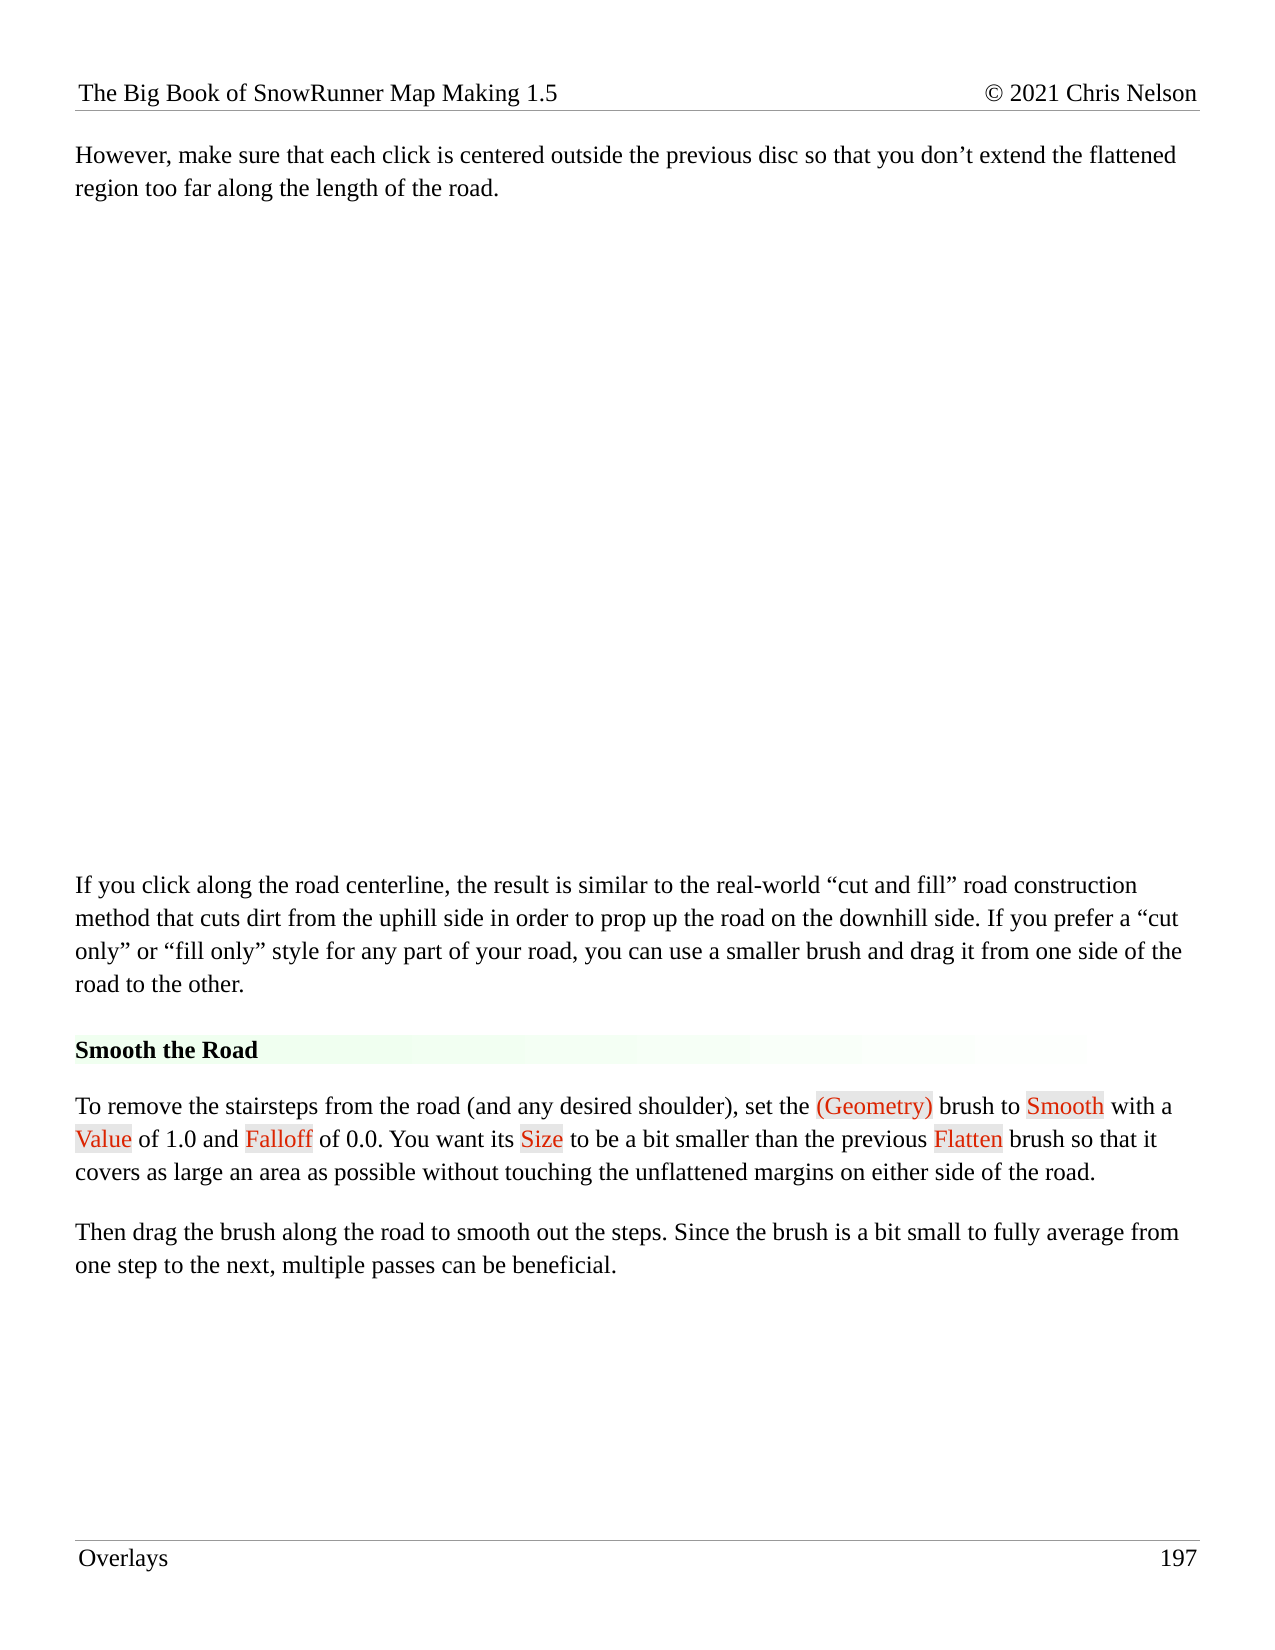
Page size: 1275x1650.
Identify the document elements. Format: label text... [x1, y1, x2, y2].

text To remove the stairsteps from the road (and any desired shoulder), set the (Geometry) brush to Smooth with a Value of 1.0 and Falloff of 0.0. You want its Size to be a bit smaller than the previous Flatten brush so that it covers as large an area as possible without touching the unflattened margins on either side of the road. [75, 1091, 1200, 1186]
subtitle Smooth the Road [75, 1035, 1200, 1064]
text Then drag the brush along the road to smooth out the steps. Since the brush is a bit small to fully average from one step to the next, multiple passes can be beneficial. [75, 1217, 1200, 1279]
text If you click along the road centerline, the result is similar to the real-world “cut and fill” road construction method that cuts dirt from the uphill side in order to prop up the road on the downhill side. If you prefer a “cut only” or “fill only” style for any part of your road, you can use a smaller brush and drag it from one side of the road to the other. [75, 870, 1200, 998]
text However, make sure that each click is centered outside the previous disc so that you don’t extend the flattened region too far along the length of the road. [75, 140, 1200, 202]
